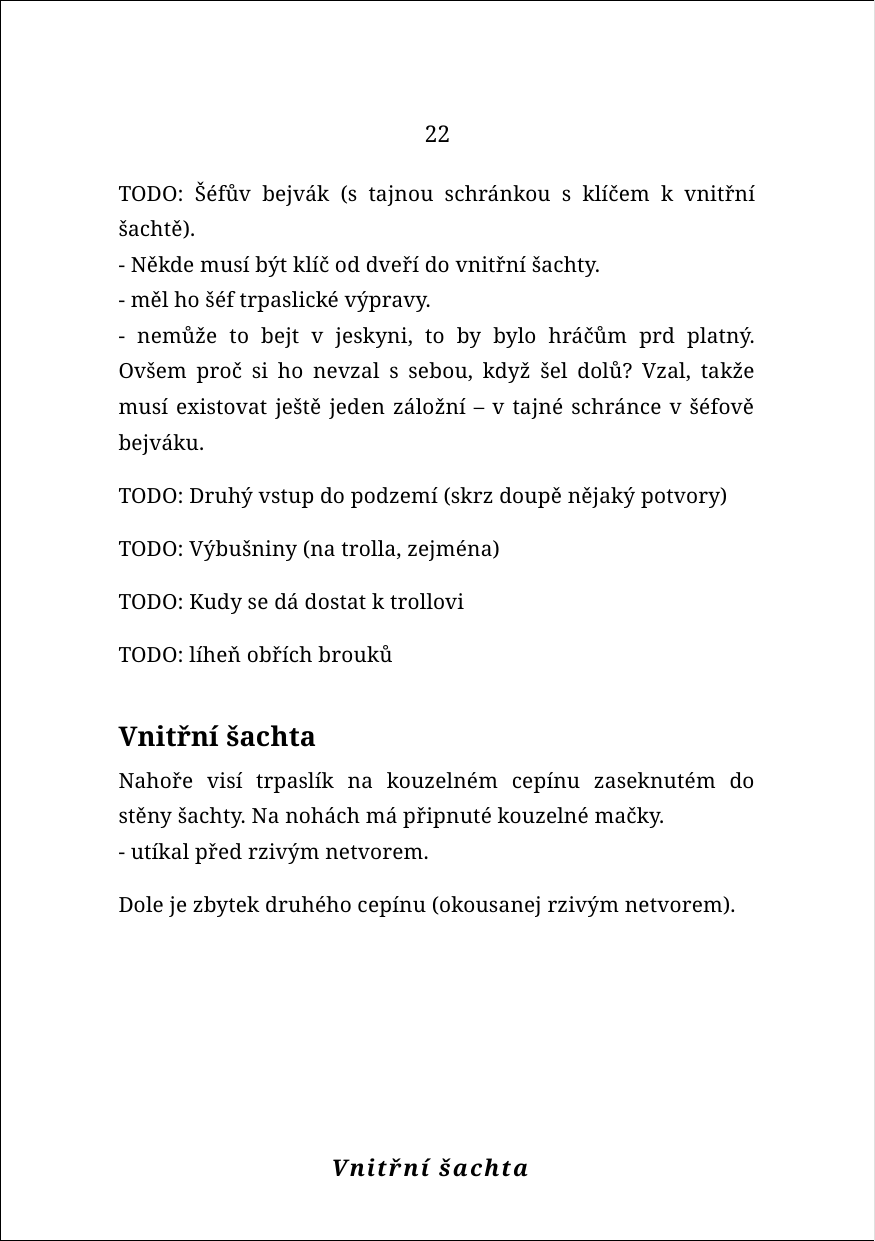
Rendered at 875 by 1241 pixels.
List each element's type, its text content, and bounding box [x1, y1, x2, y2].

text TODO: Kudy se dá dostat k trollovi [118, 587, 756, 616]
subtitle Vnitřní šachta [118, 717, 756, 754]
text TODO: Šéfův bejvák (s tajnou schránkou s klíčem k vnitřní šachtě). - Někde musí být klíč od dveří do vnitřní šachty. - měl ho šéf trpaslické výpravy. - nemůže to bejt v jeskyni, to by bylo hráčům prd platný. Ovšem proč si ho nevzal s sebou, když šel dolů? Vzal, takže musí existovat ještě jeden záložní – v tajné schránce v šéfově bejváku. [118, 179, 756, 456]
text Dole je zbytek druhého cepínu (okousanej rzivým netvorem). [118, 890, 756, 919]
text TODO: líheň obřích brouků [118, 641, 756, 669]
text TODO: Druhý vstup do podzemí (skrz doupě nějaký potvory) [118, 481, 756, 509]
text TODO: Výbušniny (na trolla, zejména) [118, 534, 756, 562]
text Nahoře visí trpaslík na kouzelném cepínu zaseknutém do stěny šachty. Na nohách má připnuté kouzelné mačky. - utíkal před rzivým netvorem. [118, 766, 756, 866]
